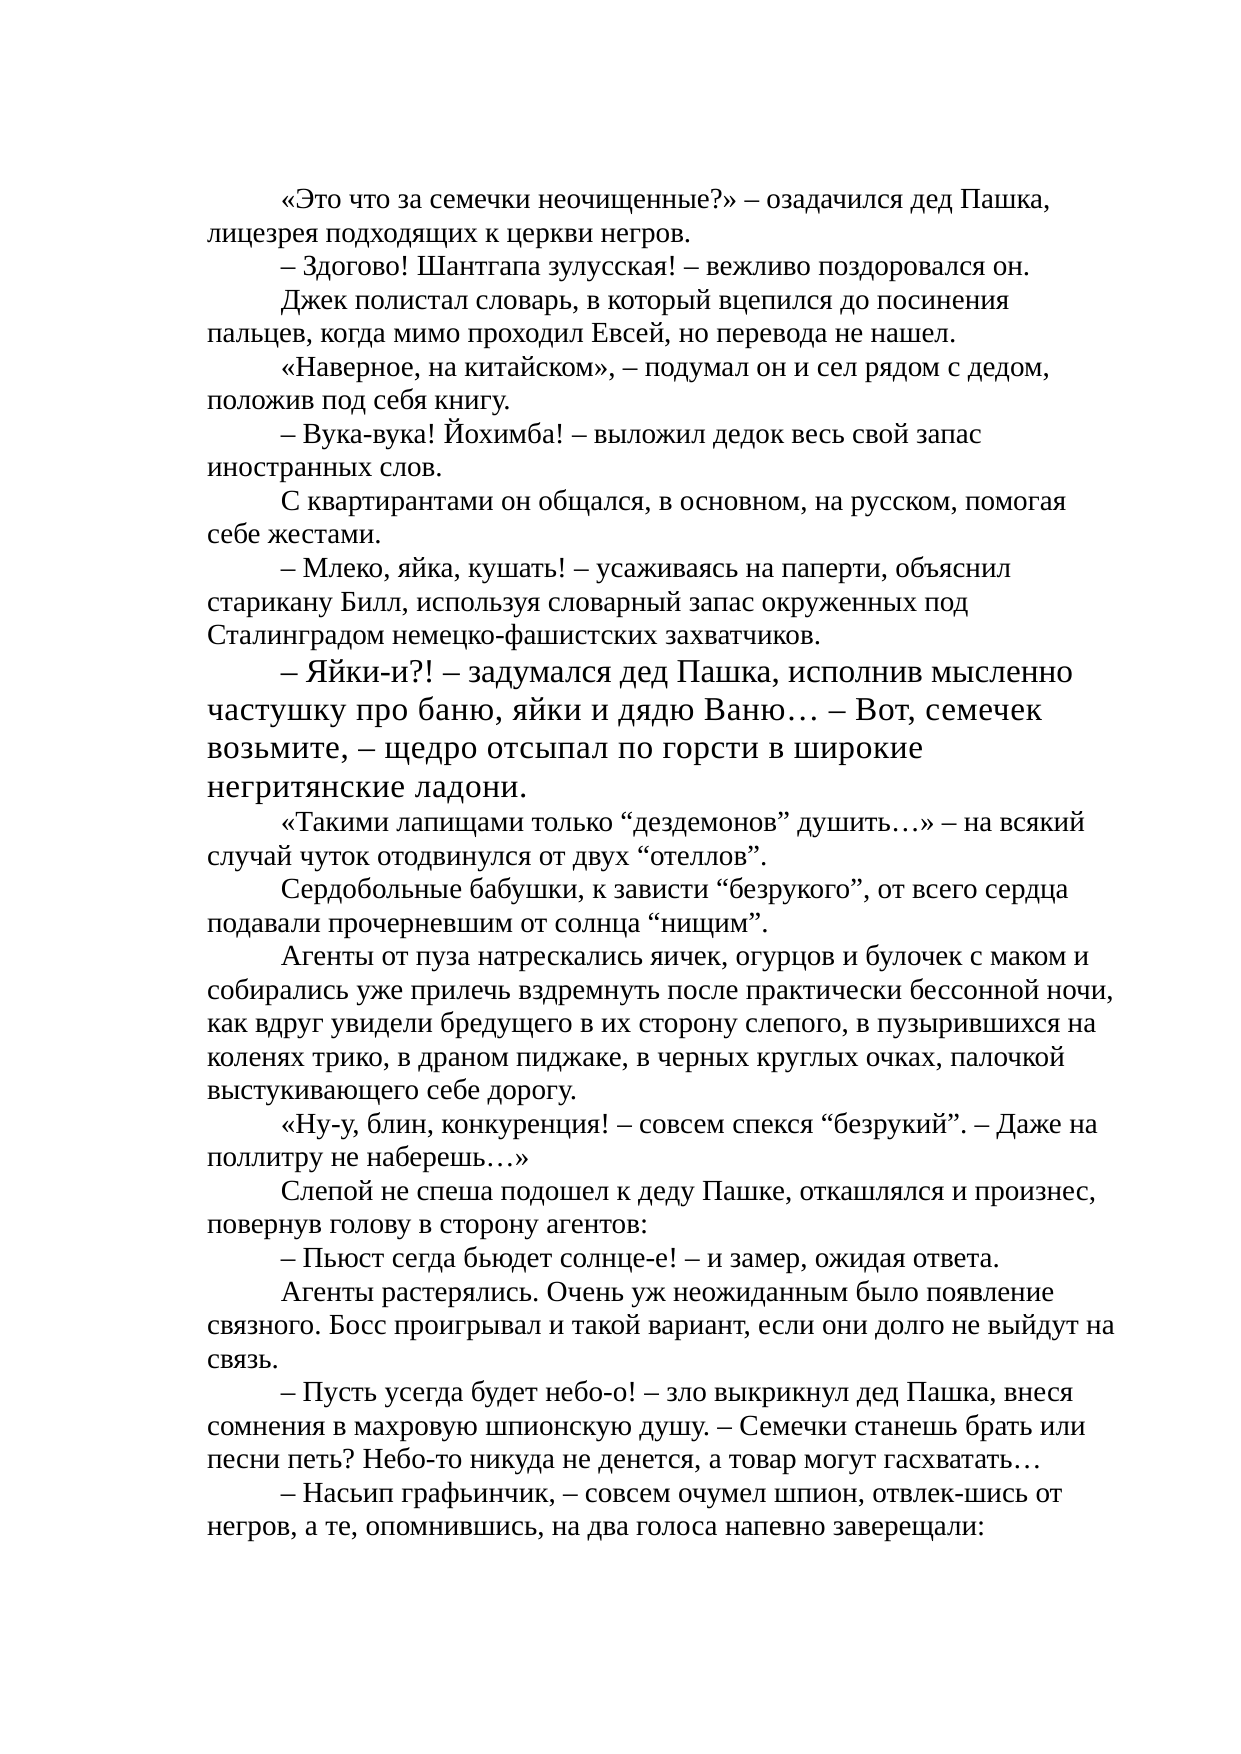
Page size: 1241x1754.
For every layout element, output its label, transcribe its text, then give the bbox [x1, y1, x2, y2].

text Агенты растерялись. Очень уж неожиданным было появление связного. Босс проигрывал и такой вариант, если они долго не выйдут на связь. [207, 1274, 1122, 1374]
text «Ну-у, блин, конкуренция! – совсем спекся “безрукий”. – Даже на поллитру не наберешь…» [207, 1106, 1122, 1173]
text – Пьюст сегда бьюдет солнце-е! – и замер, ожидая ответа. [207, 1240, 1122, 1274]
text Агенты от пуза натрескались яичек, огурцов и булочек с маком и собирались уже прилечь вздремнуть после практически бессонной ночи, как вдруг увидели бредущего в их сторону слепого, в пузырившихся на коленях трико, в драном пиджаке, в черных круглых очках, палочкой выстукивающего себе дорогу. [207, 938, 1122, 1106]
text – Млеко, яйка, кушать! – усаживаясь на паперти, объяснил старикану Билл, используя словарный запас окруженных под Сталинградом немецко-фашистских захватчиков. [207, 550, 1122, 651]
text «Это что за семечки неочищенные?» – озадачился дед Пашка, лицезрея подходящих к церкви негров. [207, 181, 1122, 248]
text – Яйки-и?! – задумался дед Пашка, исполнив мысленно частушку про баню, яйки и дядю Ваню… – Вот, семечек возьмите, – щедро отсыпал по горсти в широкие негритянские ладони. [207, 651, 1122, 804]
text – Пусть усегда будет небо-о! – зло выкрикнул дед Пашка, внеся сомнения в махровую шпионскую душу. – Семечки станешь брать или песни петь? Небо-то никуда не денется, а товар могут гасхватать… [207, 1374, 1122, 1475]
text Слепой не спеша подошел к деду Пашке, откашлялся и произнес, повернув голову в сторону агентов: [207, 1173, 1122, 1240]
text «Такими лапищами только “дездемонов” душить…» – на всякий случай чуток отодвинулся от двух “отеллов”. [207, 804, 1122, 871]
text «Наверное, на китайском», – подумал он и сел рядом с дедом, положив под себя книгу. [207, 349, 1122, 416]
text С квартирантами он общался, в основном, на русском, помогая себе жестами. [207, 483, 1122, 550]
text – Насьип графьинчик, – совсем очумел шпион, отвлек-шись от негров, а те, опомнившись, на два голоса напевно заверещали: [207, 1475, 1122, 1542]
text – Вука-вука! Йохимба! – выложил дедок весь свой запас иностранных слов. [207, 416, 1122, 483]
text Джек полистал словарь, в который вцепился до посинения пальцев, когда мимо проходил Евсей, но перевода не нашел. [207, 282, 1122, 349]
text – Здогово! Шантгапа зулусская! – вежливо поздоровался он. [207, 248, 1122, 282]
text Сердобольные бабушки, к зависти “безрукого”, от всего сердца подавали прочерневшим от солнца “нищим”. [207, 871, 1122, 938]
